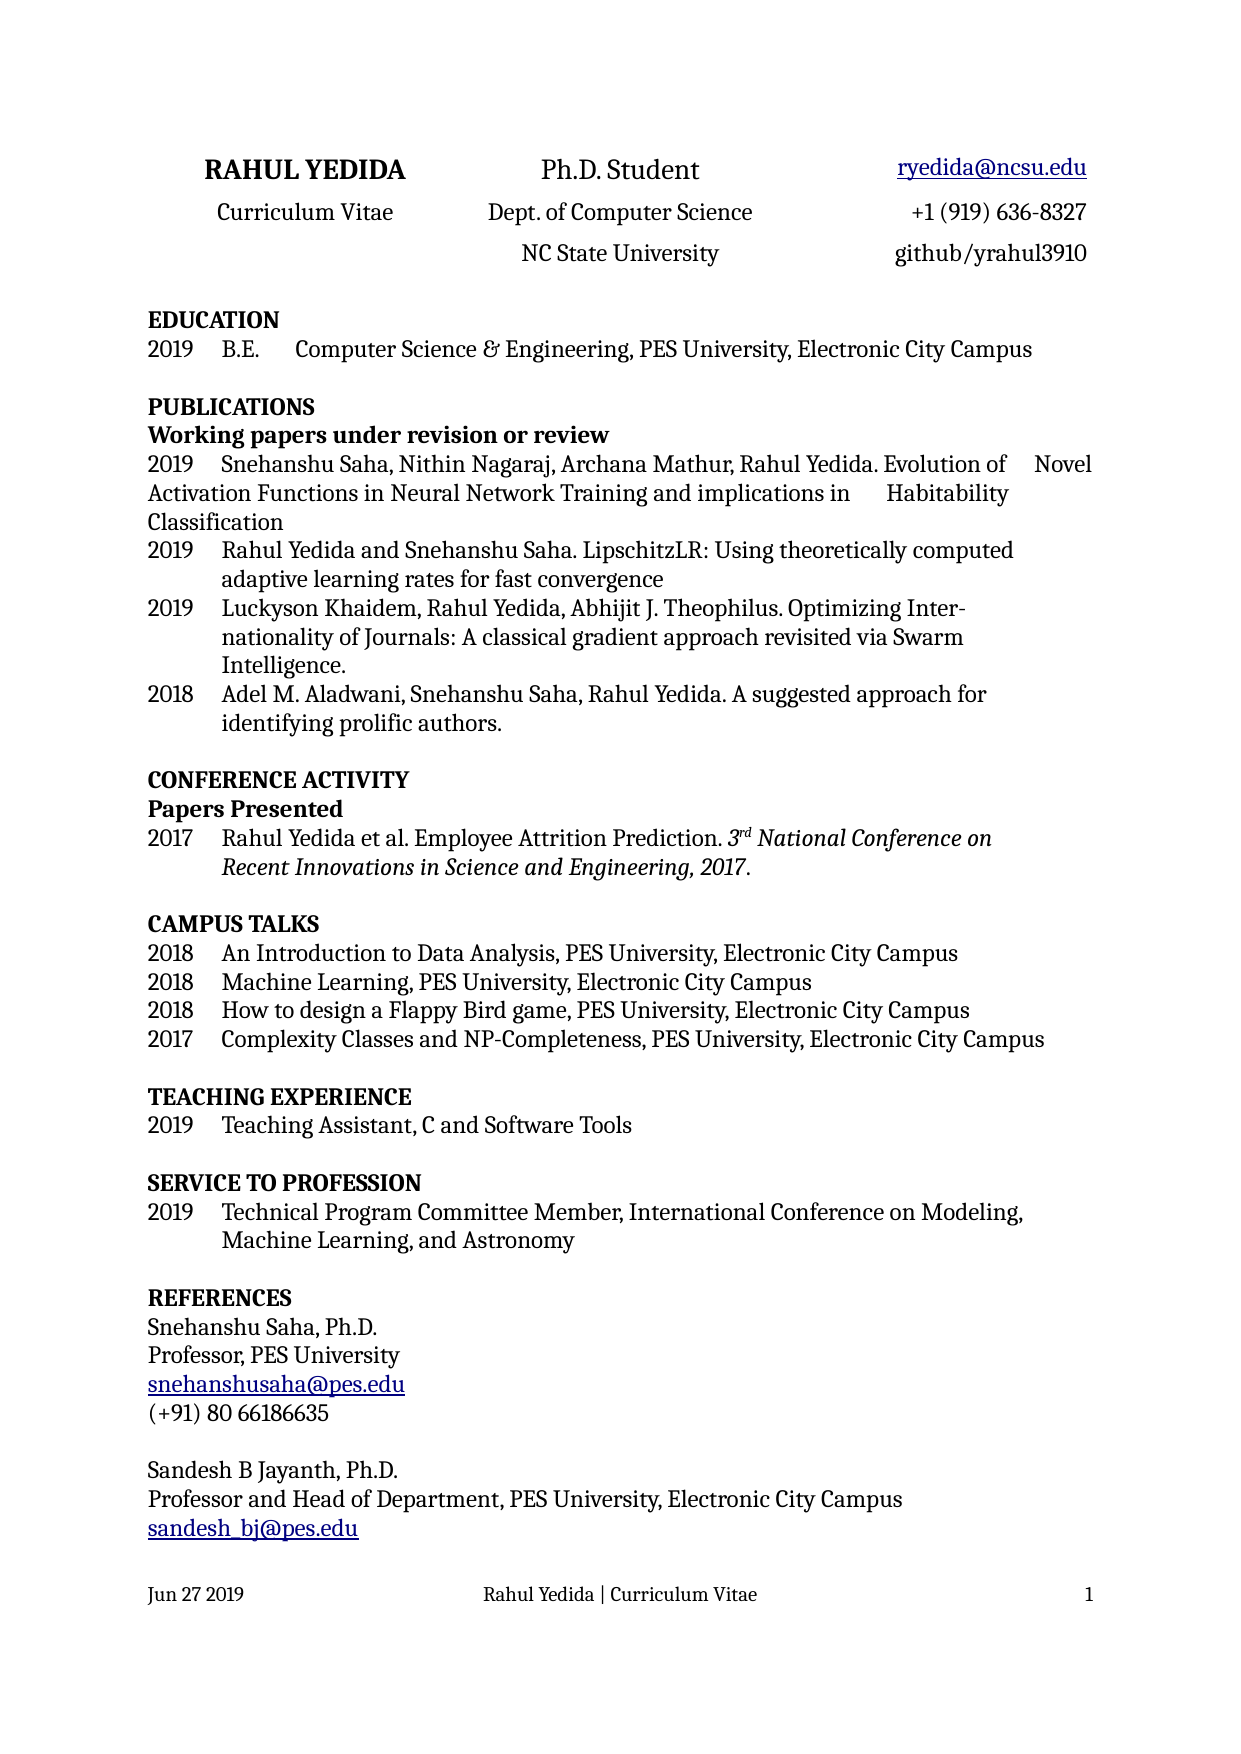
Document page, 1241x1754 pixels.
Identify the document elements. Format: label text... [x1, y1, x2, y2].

text 2018 An Introduction to Data Analysis, PES University, Electronic City Campus [148, 939, 1093, 968]
text CAMPUS TALKS [148, 910, 1093, 939]
text 2019 B.E. Computer Science & Engineering, PES University, Electronic City Campus [148, 335, 1093, 364]
text 2019 Rahul Yedida and Snehanshu Saha. LipschitzLR: Using theoretically computed adaptive learning rates for fast convergence [148, 536, 1093, 594]
text Professor and Head of Department, PES University, Electronic City Campus [148, 1485, 1093, 1514]
text Papers Presented [148, 795, 1093, 824]
text EDUCATION [148, 306, 1093, 335]
text 2017 Complexity Classes and NP-Completeness, PES University, Electronic City Campus [148, 1025, 1093, 1054]
text Professor, PES University [148, 1341, 1093, 1370]
text Sandesh B Jayanth, Ph.D. [148, 1456, 1093, 1485]
table_cell github/yrahul3910 [778, 233, 1093, 278]
text snehanshusaha@pes.edu [148, 1370, 1093, 1399]
table_cell [148, 233, 463, 278]
table_header ryedida@ncsu.edu [778, 148, 1093, 193]
text 2019 Teaching Assistant, C and Software Tools [148, 1111, 1093, 1140]
text 2018 Machine Learning, PES University, Electronic City Campus [148, 968, 1093, 996]
text TEACHING EXPERIENCE [148, 1083, 1093, 1111]
text SERVICE TO PROFESSION [148, 1169, 1093, 1198]
table_header RAHUL YEDIDA [148, 148, 463, 193]
table_header Ph.D. Student [463, 148, 778, 193]
text 2019 Technical Program Committee Member, International Conference on Modeling, Machine Learning, and Astronomy [148, 1198, 1093, 1255]
text CONFERENCE ACTIVITY [148, 766, 1093, 795]
text Snehanshu Saha, Ph.D. [148, 1313, 1093, 1341]
text 2018 How to design a Flappy Bird game, PES University, Electronic City Campus [148, 996, 1093, 1025]
text 2019 Luckyson Khaidem, Rahul Yedida, Abhijit J. Theophilus. Optimizing Inter- nationality of Journals: A classical gradient approach revisited via Swarm Intelligence. [148, 594, 1093, 680]
text 2018 Adel M. Aladwani, Snehanshu Saha, Rahul Yedida. A suggested approach for identifying prolific authors. [148, 680, 1093, 738]
text 2017 Rahul Yedida et al. Employee Attrition Prediction. 3rd National Conference on Recent Innovations in Science and Engineering, 2017. [148, 824, 1093, 881]
table_cell Curriculum Vitae [148, 193, 463, 233]
text REFERENCES [148, 1284, 1093, 1313]
text (+91) 80 66186635 [148, 1399, 1093, 1428]
table_cell Dept. of Computer Science [463, 193, 778, 233]
table_cell NC State University [463, 233, 778, 278]
text Working papers under revision or review [148, 421, 1093, 450]
text PUBLICATIONS [148, 393, 1093, 421]
table_cell +1 (919) 636-8327 [778, 193, 1093, 233]
text 2019 Snehanshu Saha, Nithin Nagaraj, Archana Mathur, Rahul Yedida. Evolution of Novel Activation Functions in Neural Network Training and implications in Habitability Classification [148, 450, 1093, 536]
text sandesh_bj@pes.edu [148, 1514, 1093, 1543]
